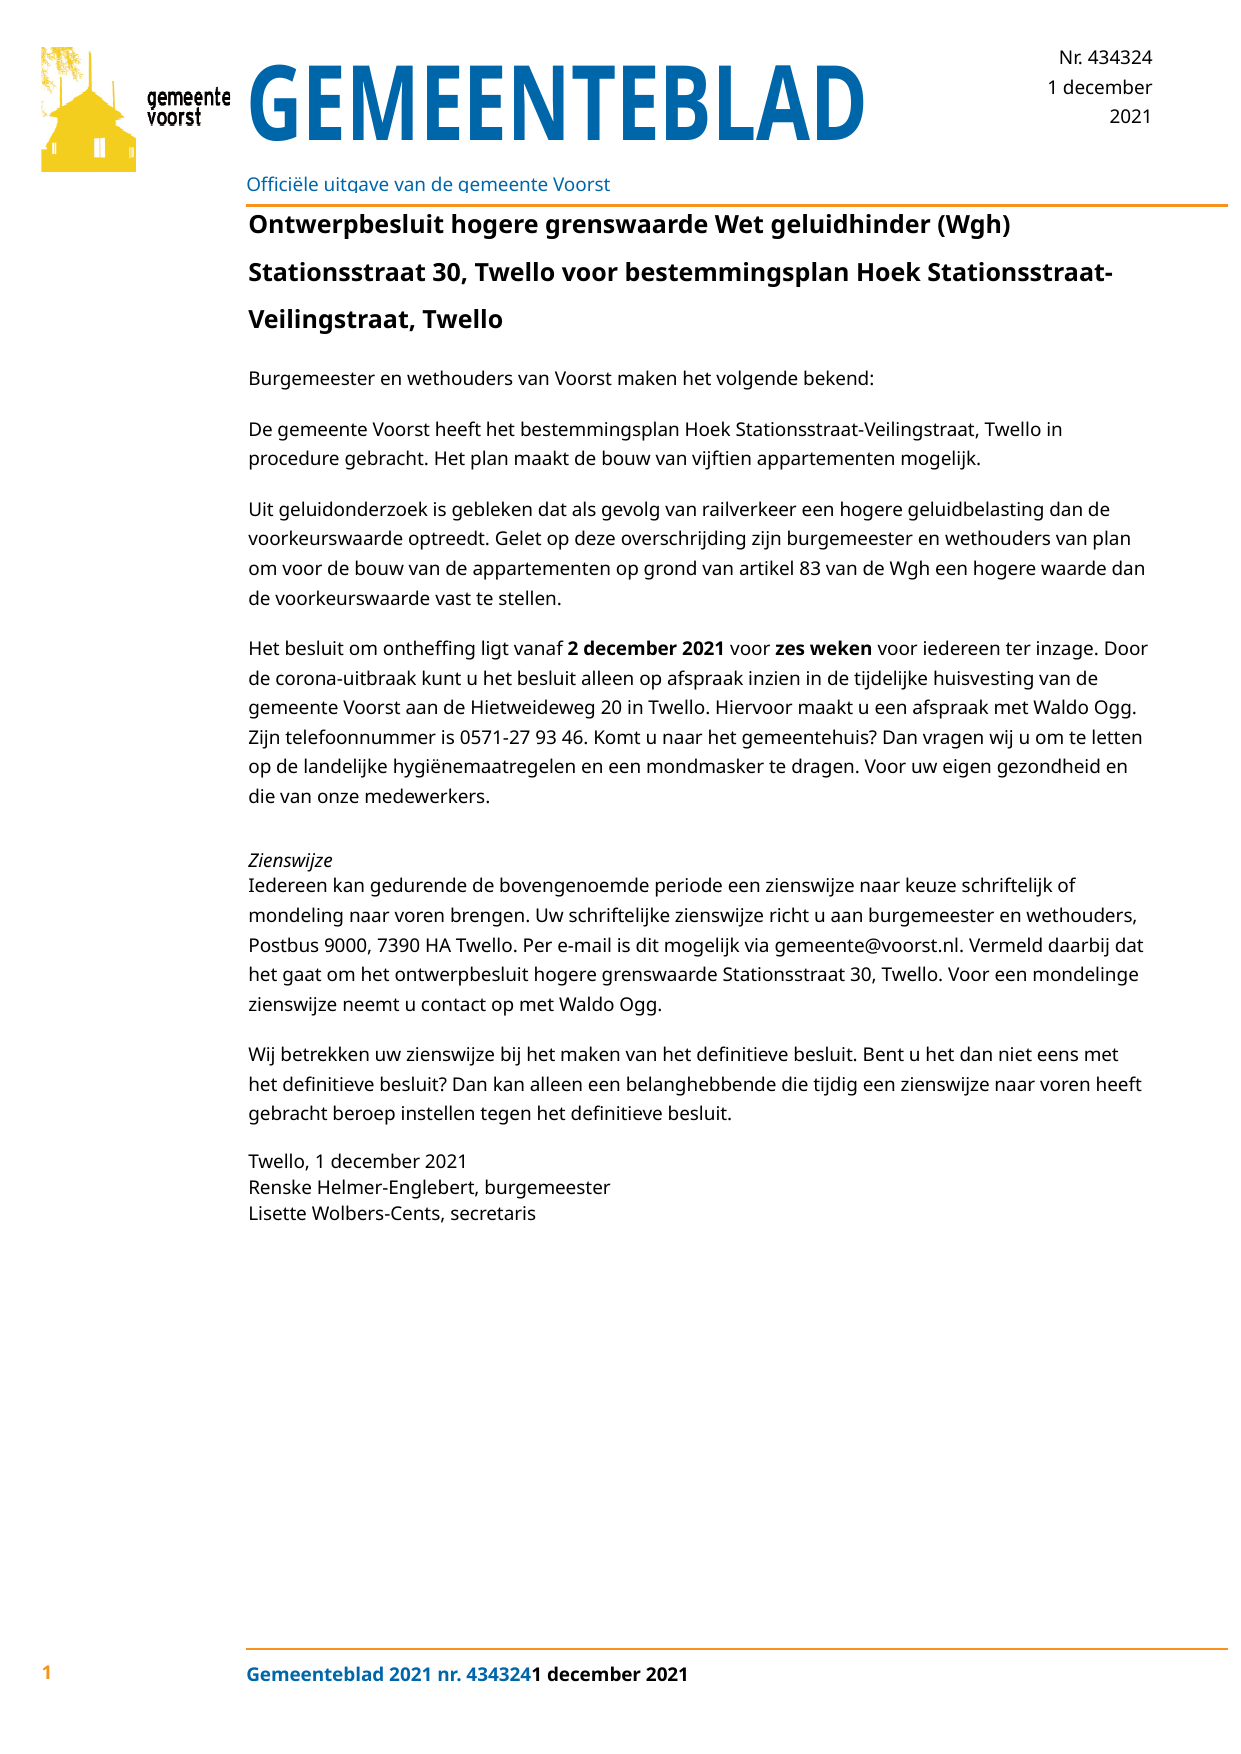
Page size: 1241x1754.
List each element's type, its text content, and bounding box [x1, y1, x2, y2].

text Renske Helmer-Englebert, burgemeester [248, 1174, 1152, 1200]
text Het besluit om ontheffing ligt vanaf 2 december 2021 voor zes weken voor iedereen ter inzage. Door de corona-uitbraak kunt u het besluit alleen op afspraak inzien in de tijdelijke huisvesting van de gemeente Voorst aan de Hietweideweg 20 in Twello. Hiervoor maakt u een afspraak met Waldo Ogg. Zijn telefoonnummer is 0571-27 93 46. Komt u naar het gemeentehuis? Dan vragen wij u om te letten op de landelijke hygiënemaatregelen en een mondmasker te dragen. Voor uw eigen gezondheid en die van onze medewerkers. [248, 635, 1152, 809]
text Burgemeester en wethouders van Voorst maken het volgende bekend: [248, 366, 1152, 391]
text Iedereen kan gedurende de bovengenoemde periode een zienswijze naar keuze schriftelijk of mondeling naar voren brengen. Uw schriftelijke zienswijze richt u aan burgemeester en wethouders, Postbus 9000, 7390 HA Twello. Per e-mail is dit mogelijk via gemeente@voorst.nl. Vermeld daarbij dat het gaat om het ontwerpbesluit hogere grenswaarde Stationsstraat 30, Twello. Voor een mondelinge zienswijze neemt u contact op met Waldo Ogg. [248, 873, 1152, 1017]
text Lisette Wolbers-Cents, secretaris [248, 1200, 1152, 1226]
text De gemeente Voorst heeft het bestemmingsplan Hoek Stationsstraat-Veilingstraat, Twello in procedure gebracht. Het plan maakt de bouw van vijftien appartementen mogelijk. [248, 416, 1152, 471]
picture [41, 47, 231, 172]
text Twello, 1 december 2021 [248, 1148, 1152, 1174]
text Ontwerpbesluit hogere grenswaarde Wet geluidhinder (Wgh) Stationsstraat 30, Twello voor bestemmingsplan Hoek Stationsstraat-Veilingstraat, Twello [248, 207, 1152, 336]
text Uit geluidonderzoek is gebleken dat als gevolg van railverkeer een hogere geluidbelasting dan de voorkeurswaarde optreedt. Gelet op deze overschrijding zijn burgemeester en wethouders van plan om voor de bouw van de appartementen op grond van artikel 83 van de Wgh een hogere waarde dan de voorkeurswaarde vast te stellen. [248, 496, 1152, 610]
text Zienswijze [248, 847, 1152, 873]
text Wij betrekken uw zienswijze bij het maken van het definitieve besluit. Bent u het dan niet eens met het definitieve besluit? Dan kan alleen een belanghebbende die tijdig een zienswijze naar voren heeft gebracht beroep instellen tegen het definitieve besluit. [248, 1041, 1152, 1126]
